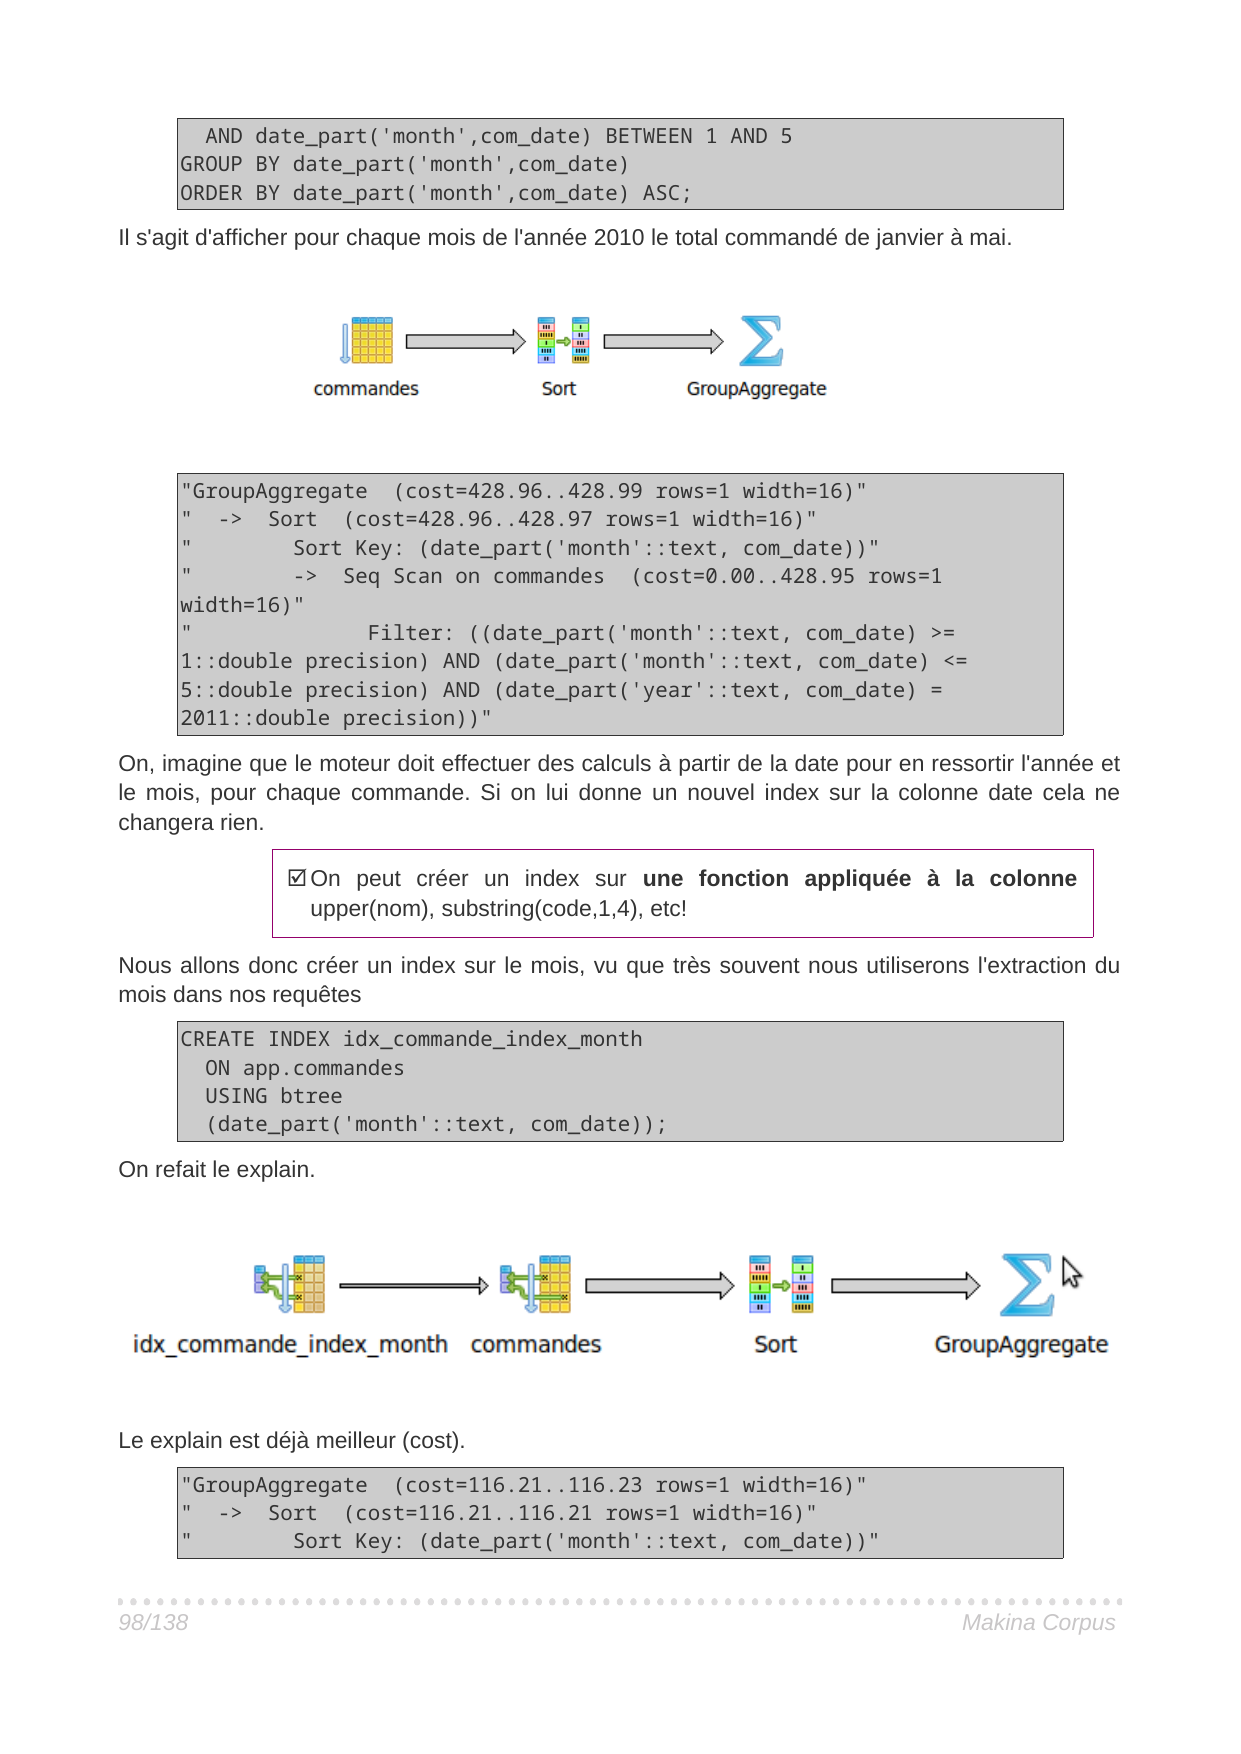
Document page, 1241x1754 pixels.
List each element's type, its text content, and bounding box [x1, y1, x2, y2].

text Le explain est déjà meilleur (cost). [118, 1425, 1122, 1454]
text CREATE INDEX idx_commande_index_month [178, 1022, 1063, 1049]
text Il s'agit d'afficher pour chaque mois de l'année 2010 le total commandé de janvier à mai. [118, 222, 1122, 251]
list On peut créer un index sur une fonction appliquée à la colonne upper(nom), substring(code,1,4), etc! [273, 850, 1093, 937]
text GROUP BY date_part('month',com_date) [178, 147, 1063, 175]
text ON app.commandes [178, 1049, 1063, 1078]
text " Sort Key: (date_part('month'::text, com_date))" [178, 530, 1063, 558]
picture [118, 1593, 1123, 1610]
text " -> Seq Scan on commandes (cost=0.00..428.95 rows=1 width=16)" [178, 558, 1063, 615]
text USING btree [178, 1078, 1063, 1106]
text Nous allons donc créer un index sur le mois, vu que très souvent nous utiliserons l'extraction du mois dans nos requêtes [118, 950, 1122, 1009]
text (date_part('month'::text, com_date)); [178, 1106, 1063, 1141]
text " -> Sort (cost=116.21..116.21 rows=1 width=16)" [178, 1495, 1063, 1523]
text On refait le explain. [118, 1153, 1122, 1183]
picture [294, 267, 861, 431]
text On, imagine que le moteur doit effectuer des calculs à partir de la date pour en ressortir l'année et le mois, pour chaque commande. Si on lui donne un nouvel index sur la colonne date cela ne changera rien. [118, 747, 1122, 836]
text AND date_part('month',com_date) BETWEEN 1 AND 5 [178, 119, 1063, 147]
text "GroupAggregate (cost=428.96..428.99 rows=1 width=16)" [178, 474, 1063, 501]
picture [126, 1190, 1130, 1425]
text ORDER BY date_part('month',com_date) ASC; [178, 175, 1063, 209]
text " Sort Key: (date_part('month'::text, com_date))" [178, 1523, 1063, 1558]
text " -> Sort (cost=428.96..428.97 rows=1 width=16)" [178, 501, 1063, 530]
text " Filter: ((date_part('month'::text, com_date) >= 1::double precision) AND (date_part('month'::text, com_date) <= 5::double precision) AND (date_part('year'::text, com_date) = 2011::double precision))" [178, 615, 1063, 735]
text "GroupAggregate (cost=116.21..116.23 rows=1 width=16)" [178, 1468, 1063, 1495]
